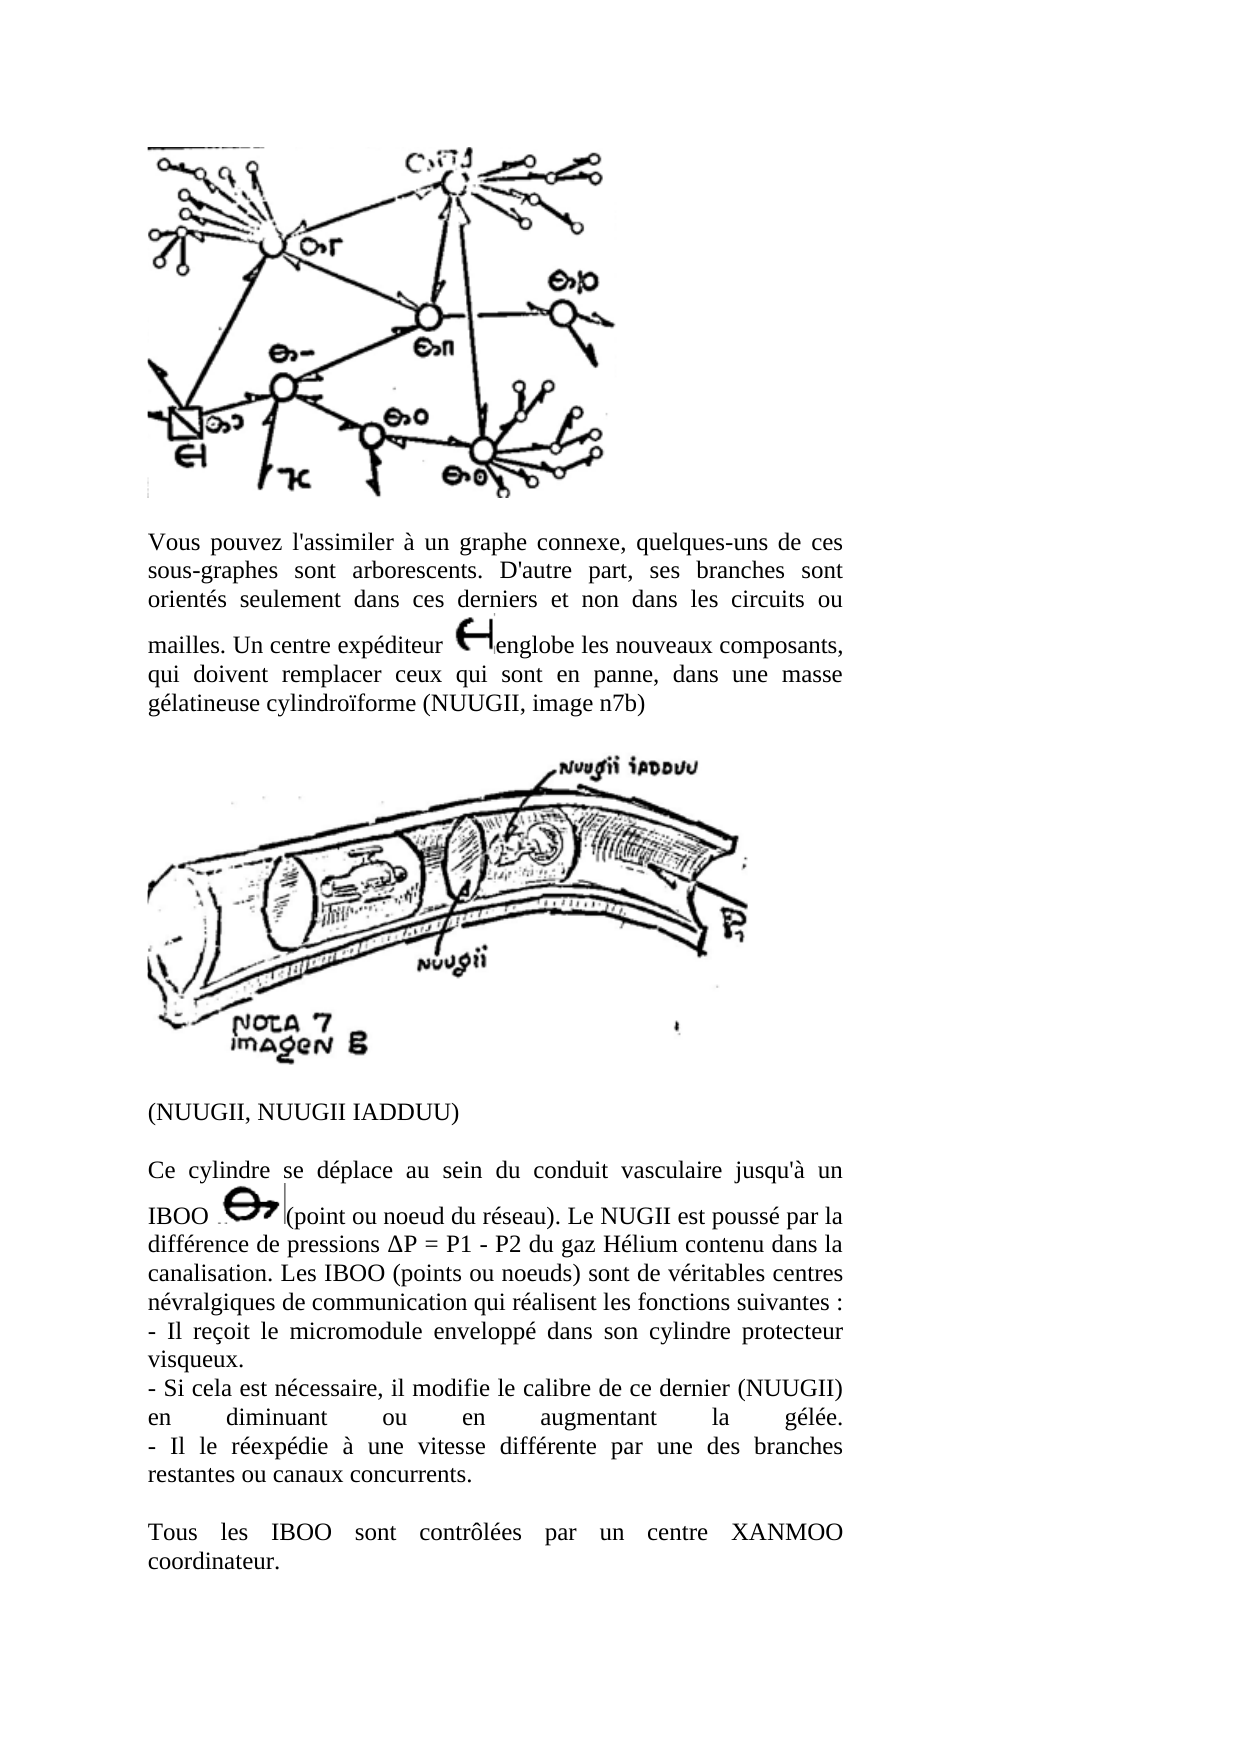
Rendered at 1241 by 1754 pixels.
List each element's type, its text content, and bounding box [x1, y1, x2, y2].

picture [450, 613, 496, 654]
picture [147, 745, 773, 1068]
picture [215, 1183, 286, 1224]
text Ce cylindre se déplace au sein du conduit vasculaire jusqu'à un IBOO (point ou noeud du réseau). Le NUGII est poussé par la différence de pressions ΔP = P1 - P2 du gaz Hélium contenu dans la canalisation. Les IBOO (points ou noeuds) sont de véritables centres névralgiques de communication qui réalisent les fonctions suivantes : - Il reçoit le micromodule enveloppé dans son cylindre protecteur visqueux. - Si cela est nécessaire, il modifie le calibre de ce dernier (NUUGII) en diminuant ou en augmentant la gélée. - Il le réexpédie à une vitesse différente par une des branches restantes ou canaux concurrents. [148, 1155, 844, 1488]
text Vous pouvez l'assimiler à un graphe connexe, quelques-uns de ces sous-graphes sont arborescents. D'autre part, ses branches sont orientés seulement dans ces derniers et non dans les circuits ou mailles. Un centre expéditeur englobe les nouveaux composants, qui doivent remplacer ceux qui sont en panne, dans une masse gélatineuse cylindroïforme (NUUGII, image n7b) [148, 527, 844, 717]
picture [147, 147, 617, 498]
text (NUUGII, NUUGII IADDUU) [148, 1097, 844, 1126]
text Tous les IBOO sont contrôlées par un centre XANMOO coordinateur. [148, 1517, 844, 1575]
